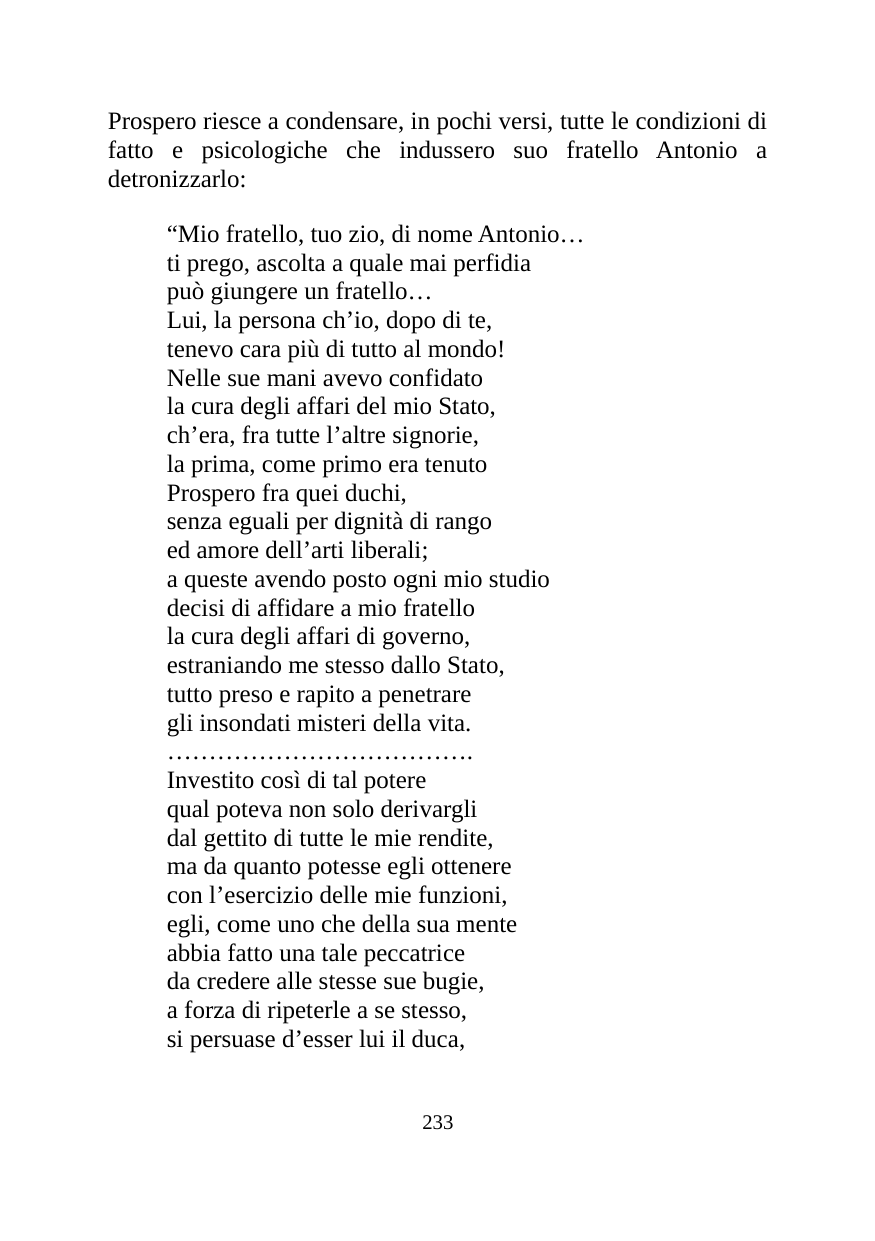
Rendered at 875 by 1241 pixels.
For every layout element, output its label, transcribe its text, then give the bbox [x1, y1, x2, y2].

text si persuase d’esser lui il duca, [167, 1024, 768, 1053]
text “Mio fratello, tuo zio, di nome Antonio… [167, 219, 768, 248]
text a forza di ripeterle a se stesso, [167, 995, 768, 1024]
text a queste avendo posto ogni mio studio [167, 564, 768, 593]
text tenevo cara più di tutto al mondo! [167, 334, 768, 363]
text estraniando me stesso dallo Stato, [167, 650, 768, 679]
text la cura degli affari del mio Stato, [167, 391, 768, 420]
text Lui, la persona ch’io, dopo di te, [167, 305, 768, 334]
text Investito così di tal potere [167, 765, 768, 794]
text Prospero riesce a condensare, in pochi versi, tutte le condizioni di fatto e psicologiche che indussero suo fratello Antonio a detronizzarlo: [108, 106, 768, 192]
text abbia fatto una tale peccatrice [167, 938, 768, 966]
text ed amore dell’arti liberali; [167, 535, 768, 564]
text Prospero fra quei duchi, [167, 478, 768, 506]
text ………………………………. [167, 736, 768, 765]
text la prima, come primo era tenuto [167, 449, 768, 478]
text qual poteva non solo derivargli [167, 794, 768, 823]
text senza eguali per dignità di rango [167, 506, 768, 535]
text Nelle sue mani avevo confidato [167, 363, 768, 391]
text con l’esercizio delle mie funzioni, [167, 880, 768, 909]
text egli, come uno che della sua mente [167, 909, 768, 938]
text gli insondati misteri della vita. [167, 708, 768, 736]
text decisi di affidare a mio fratello [167, 593, 768, 621]
text può giungere un fratello… [167, 276, 768, 305]
text dal gettito di tutte le mie rendite, [167, 823, 768, 851]
text ti prego, ascolta a quale mai perfidia [167, 248, 768, 276]
text ma da quanto potesse egli ottenere [167, 851, 768, 880]
text ch’era, fra tutte l’altre signorie, [167, 420, 768, 449]
text da credere alle stesse sue bugie, [167, 966, 768, 995]
text la cura degli affari di governo, [167, 621, 768, 650]
text tutto preso e rapito a penetrare [167, 679, 768, 708]
